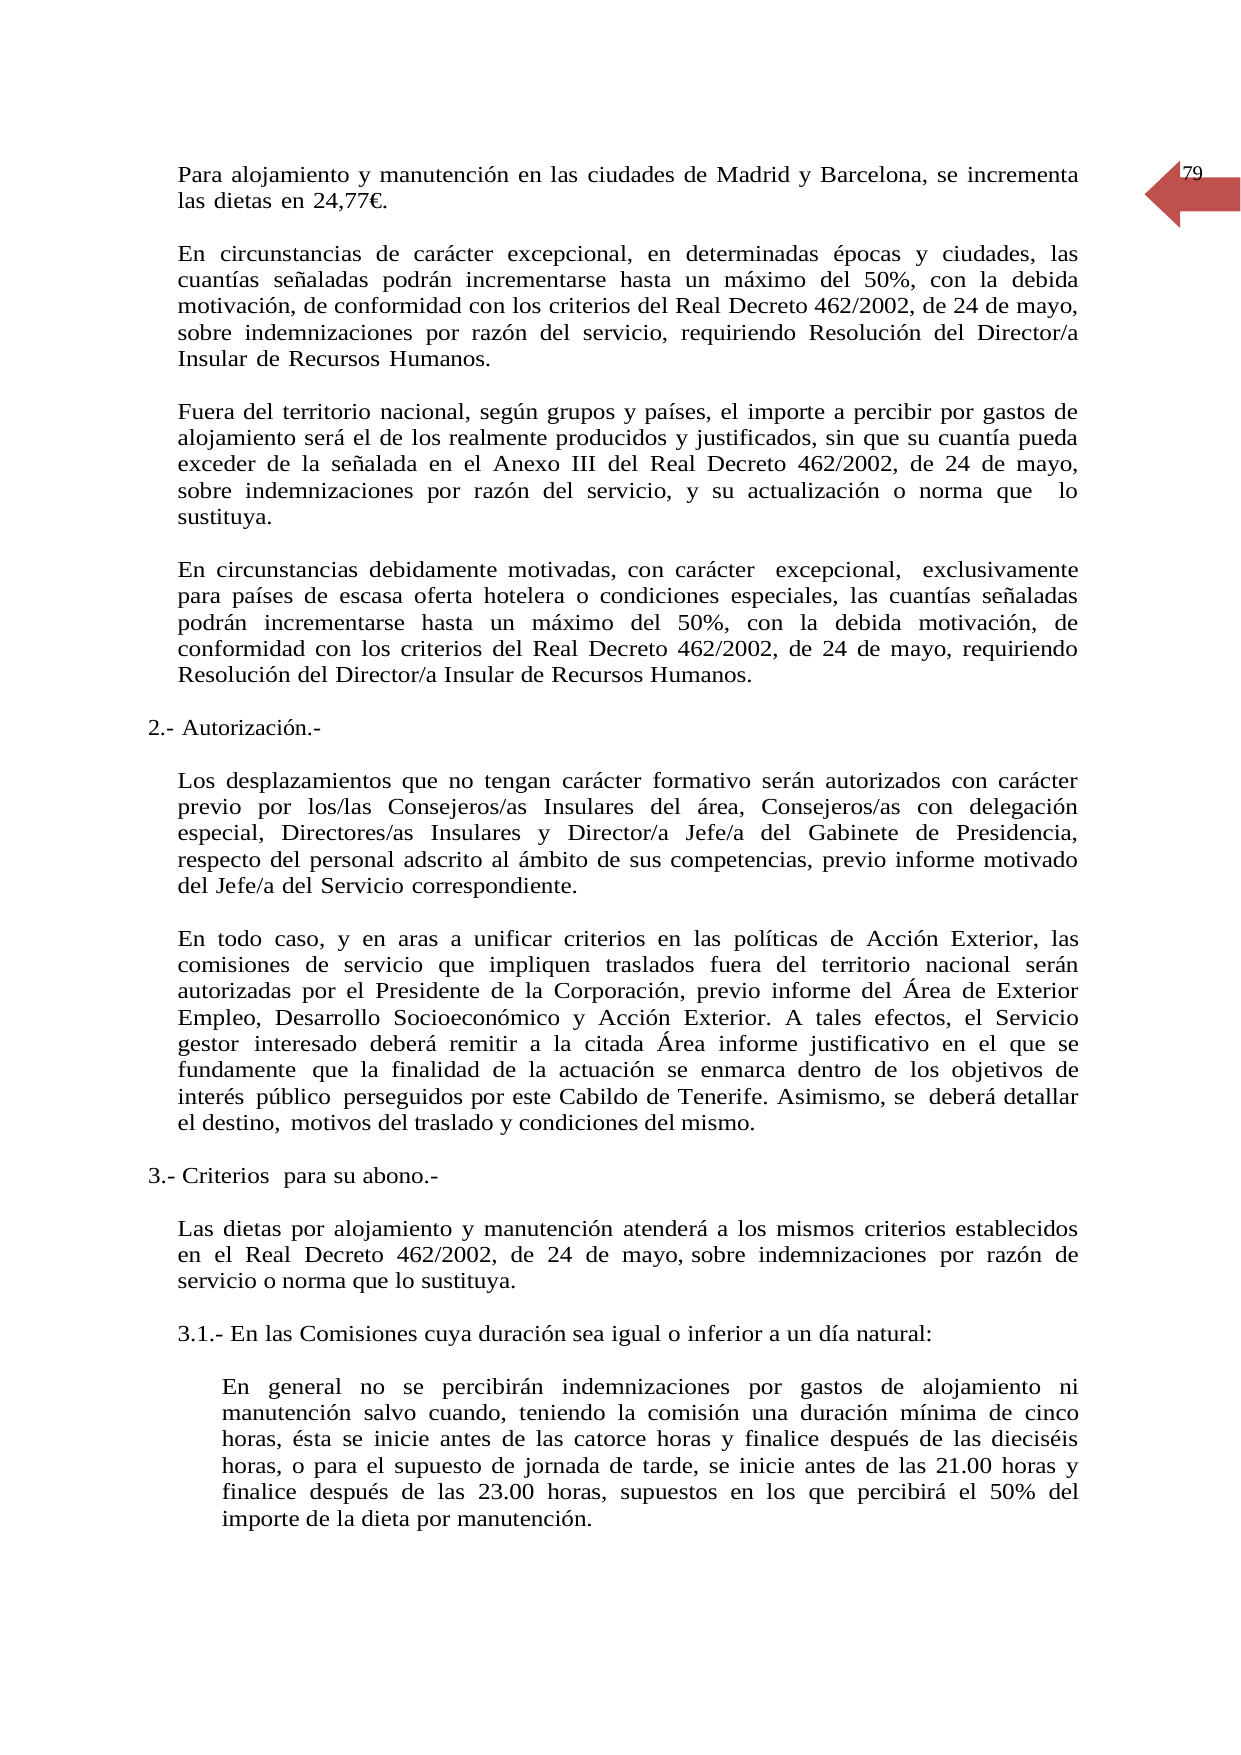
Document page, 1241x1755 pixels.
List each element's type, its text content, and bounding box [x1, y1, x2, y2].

text En general no se percibirán indemnizaciones por gastos de alojamiento ni manutención salvo cuando, teniendo la comisión una duración mínima de cinco horas, ésta se inicie antes de las catorce horas y finalice después de las dieciséis horas, o para el supuesto de jornada de tarde, se inicie antes de las 21.00 horas y finalice después de las 23.00 horas, supuestos en los que percibirá el 50% del importe de la dieta por manutención. [222, 1373, 1079, 1531]
text En todo caso, y en aras a unificar criterios en las políticas de Acción Exterior, las comisiones de servicio que impliquen traslados fuera del territorio nacional serán autorizadas por el Presidente de la Corporación, previo informe del Área de Exterior Empleo, Desarrollo Socioeconómico y Acción Exterior. A tales efectos, el Servicio gestor interesado deberá remitir a la citada Área informe justificativo en el que se fundamente que la finalidad de la actuación se enmarca dentro de los objetivos de interés público perseguidos por este Cabildo de Tenerife. Asimismo, se deberá detallar el destino, motivos del traslado y condiciones del mismo. [177, 925, 1079, 1136]
text 3.1.- En las Comisiones cuya duración sea igual o inferior a un día natural: [177, 1320, 1220, 1346]
text En circunstancias de carácter excepcional, en determinadas épocas y ciudades, las cuantías señaladas podrán incrementarse hasta un máximo del 50%, con la debida motivación, de conformidad con los criterios del Real Decreto 462/2002, de 24 de mayo, sobre indemnizaciones por razón del servicio, requiriendo Resolución del Director/a Insular de Recursos Humanos. [177, 240, 1079, 371]
text Fuera del territorio nacional, según grupos y países, el importe a percibir por gastos de alojamiento será el de los realmente producidos y justificados, sin que su cuantía pueda exceder de la señalada en el Anexo III del Real Decreto 462/2002, de 24 de mayo, sobre indemnizaciones por razón del servicio, y su actualización o norma que lo sustituya. [177, 398, 1079, 529]
text Las dietas por alojamiento y manutención atenderá a los mismos criterios establecidos en el Real Decreto 462/2002, de 24 de mayo, sobre indemnizaciones por razón de servicio o norma que lo sustituya. [177, 1215, 1079, 1294]
text 3.- Criterios para su abono.- [148, 1162, 1220, 1188]
text En circunstancias debidamente motivadas, con carácter excepcional, exclusivamente para países de escasa oferta hotelera o condiciones especiales, las cuantías señaladas podrán incrementarse hasta un máximo del 50%, con la debida motivación, de conformidad con los criterios del Real Decreto 462/2002, de 24 de mayo, requiriendo Resolución del Director/a Insular de Recursos Humanos. [177, 556, 1079, 688]
text 2.- Autorización.- [148, 714, 1220, 740]
text Los desplazamientos que no tengan carácter formativo serán autorizados con carácter previo por los/las Consejeros/as Insulares del área, Consejeros/as con delegación especial, Directores/as Insulares y Director/a Jefe/a del Gabinete de Presidencia, respecto del personal adscrito al ámbito de sus competencias, previo informe motivado del Jefe/a del Servicio correspondiente. [177, 767, 1078, 898]
text Para alojamiento y manutención en las ciudades de Madrid y Barcelona, se incrementa las dietas en 24,77€. [177, 161, 1078, 213]
